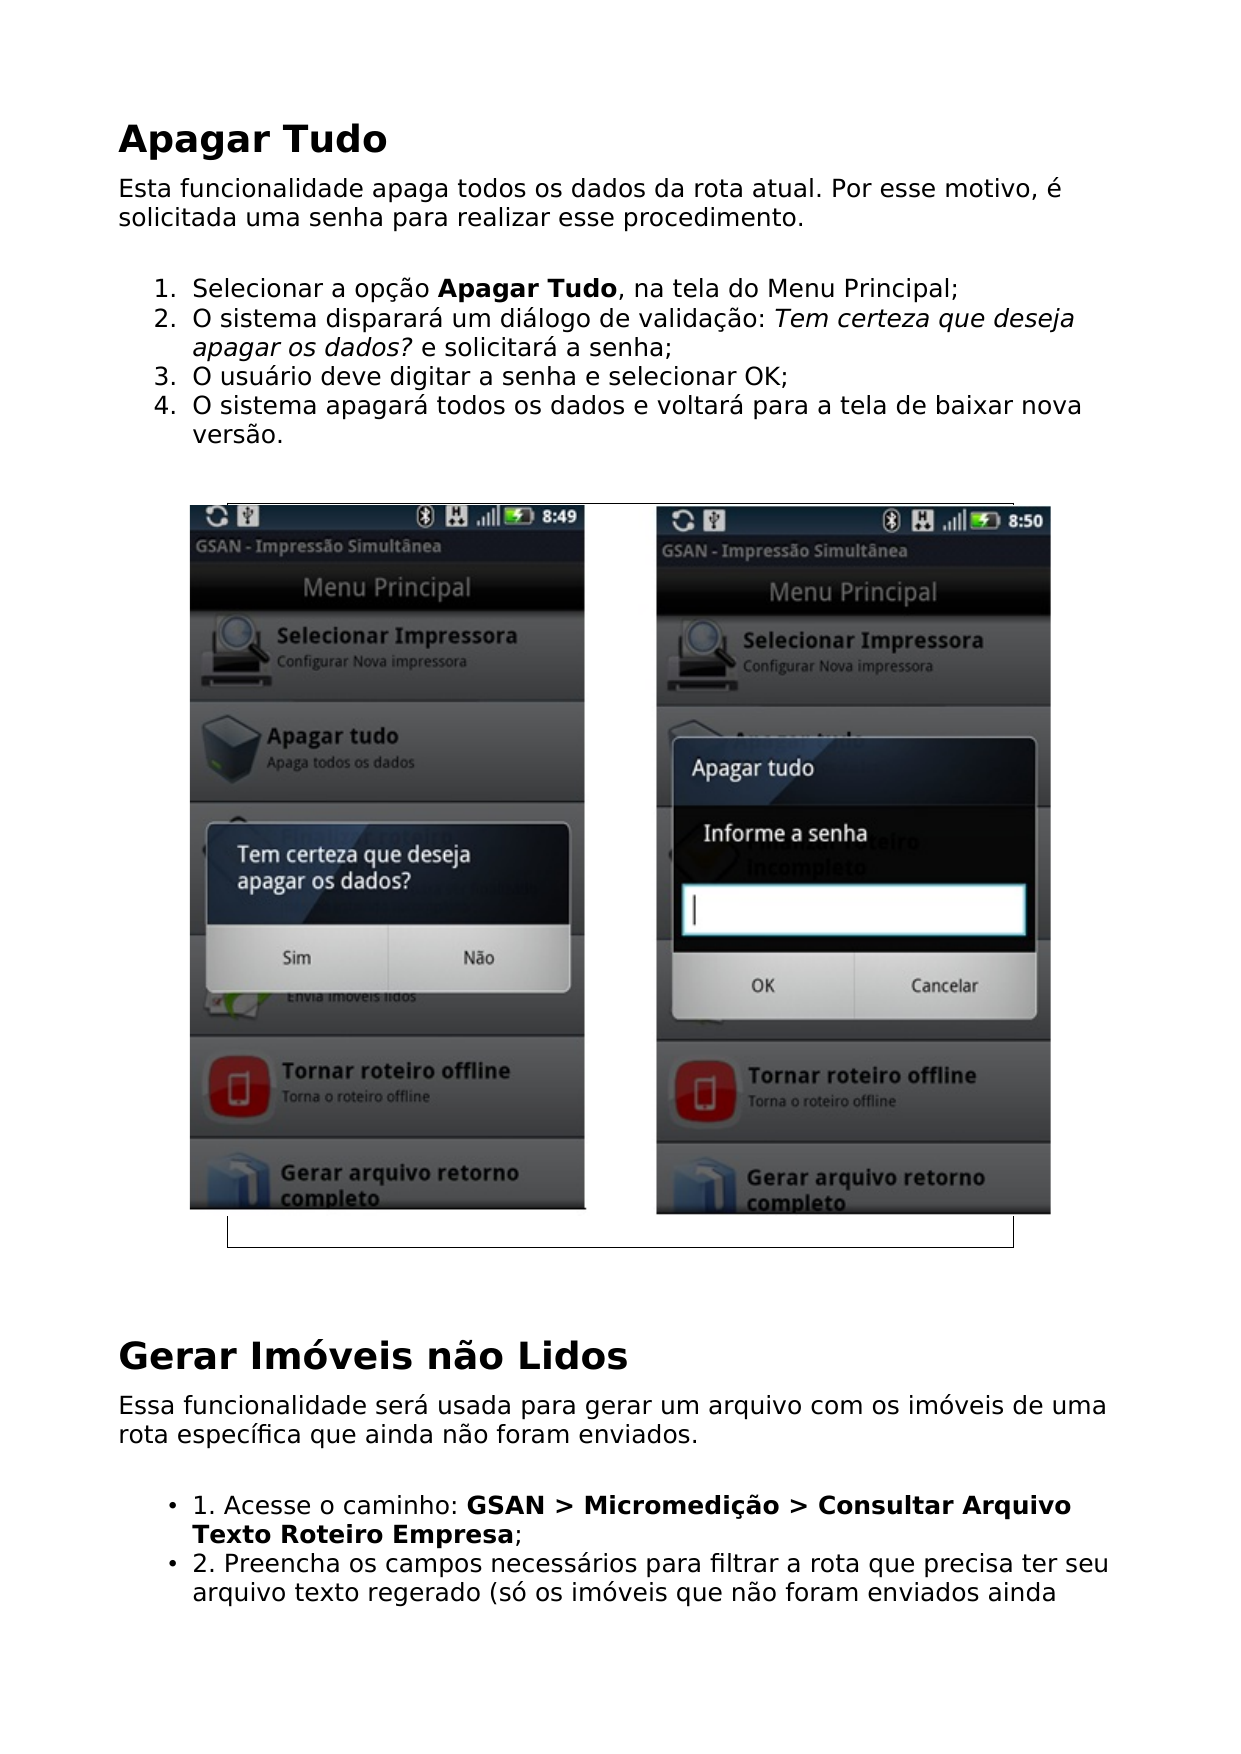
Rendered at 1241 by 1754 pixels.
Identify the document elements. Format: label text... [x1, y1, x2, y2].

list 2. Preencha os campos necessários para filtrar a rota que precisa ter seu arquivo texto regerado (só os imóveis que não foram enviados ainda [177, 1549, 1122, 1608]
list O sistema disparará um diálogo de validação: Tem certeza que deseja apagar os dados? e solicitará a senha; [177, 304, 1122, 362]
text Essa funcionalidade será usada para gerar um arquivo com os imóveis de uma rota específica que ainda não foram enviados. [118, 1391, 1122, 1449]
subtitle Apagar Tudo [118, 118, 1122, 162]
table_header [228, 1216, 1013, 1247]
list Selecionar a opção Apagar Tudo, na tela do Menu Principal; [177, 274, 1122, 304]
list O sistema apagará todos os dados e voltará para a tela de baixar nova versão. [177, 391, 1122, 449]
subtitle Gerar Imóveis não Lidos [118, 1335, 1122, 1378]
list 1. Acesse o caminho: GSAN > Micromedição > Consultar Arquivo Texto Roteiro Empresa; [177, 1491, 1122, 1549]
text Esta funcionalidade apaga todos os dados da rota atual. Por esse motivo, é solicitada uma senha para realizar esse procedimento. [118, 174, 1122, 233]
list O usuário deve digitar a senha e selecionar OK; [177, 362, 1122, 391]
picture [189, 505, 1051, 1216]
